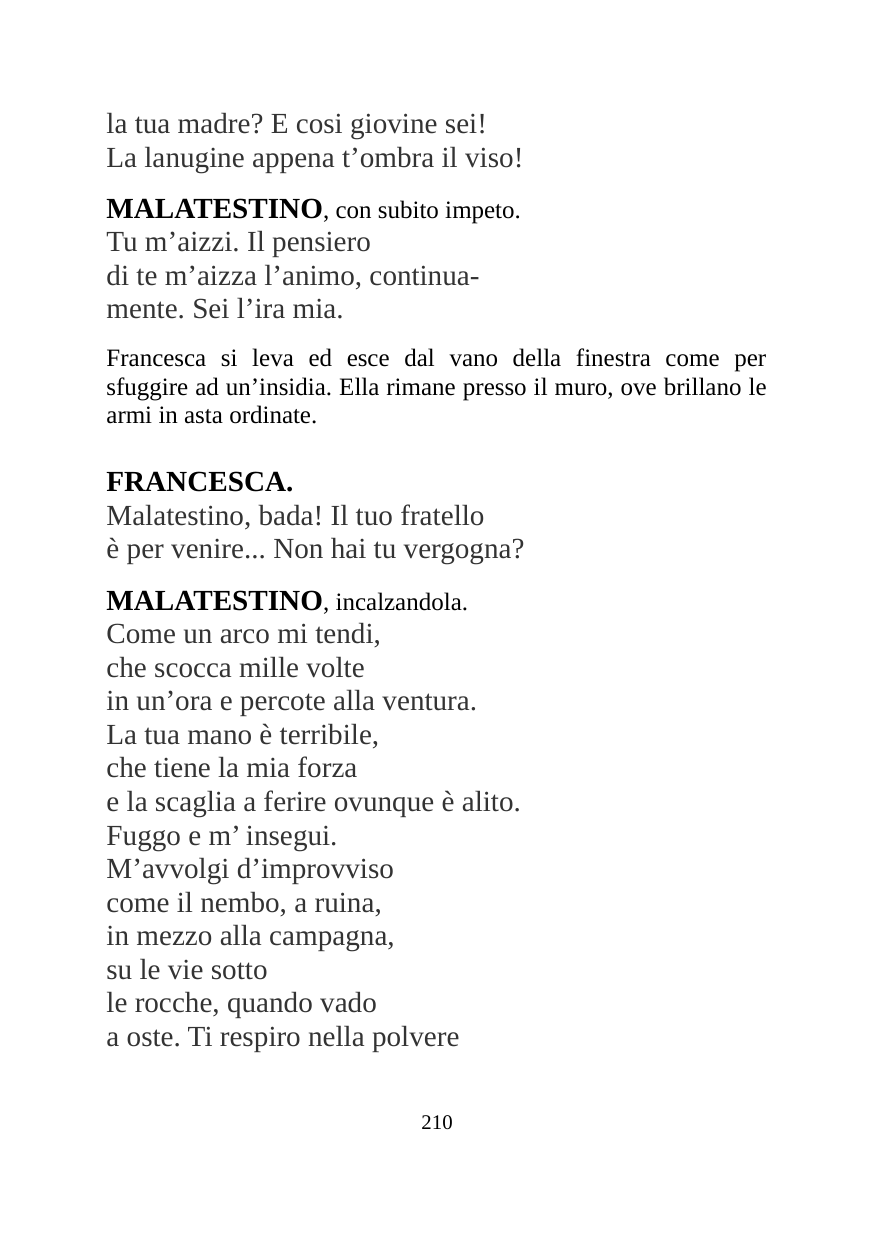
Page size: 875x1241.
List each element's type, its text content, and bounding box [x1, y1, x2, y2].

text Tu m’aizzi. Il pensiero di te m’aizza l’animo, continua- mente. Sei l’ira mia. [106, 224, 767, 325]
text MALATESTINO, incalzandola. [106, 583, 767, 616]
text la tua madre? E cosi giovine sei! La lanugine appena t’ombra il viso! [106, 106, 767, 173]
text Francesca si leva ed esce dal vano della finestra come per sfuggire ad un’insidia. Ella rimane presso il muro, ove brillano le armi in asta ordinate. [106, 343, 767, 429]
text FRANCESCA. [106, 464, 767, 498]
text MALATESTINO, con subito impeto. [106, 191, 767, 224]
text Malatestino, bada! Il tuo fratello è per venire... Non hai tu vergogna? [106, 498, 767, 565]
text Come un arco mi tendi, che scocca mille volte in un’ora e percote alla ventura. La tua mano è terribile, che tiene la mia forza e la scaglia a ferire ovunque è alito. Fuggo e m’ insegui. M’avvolgi d’improvviso come il nembo, a ruina, in mezzo alla campagna, su le vie sotto le rocche, quando vado a oste. Ti respiro nella polvere [106, 616, 767, 1052]
